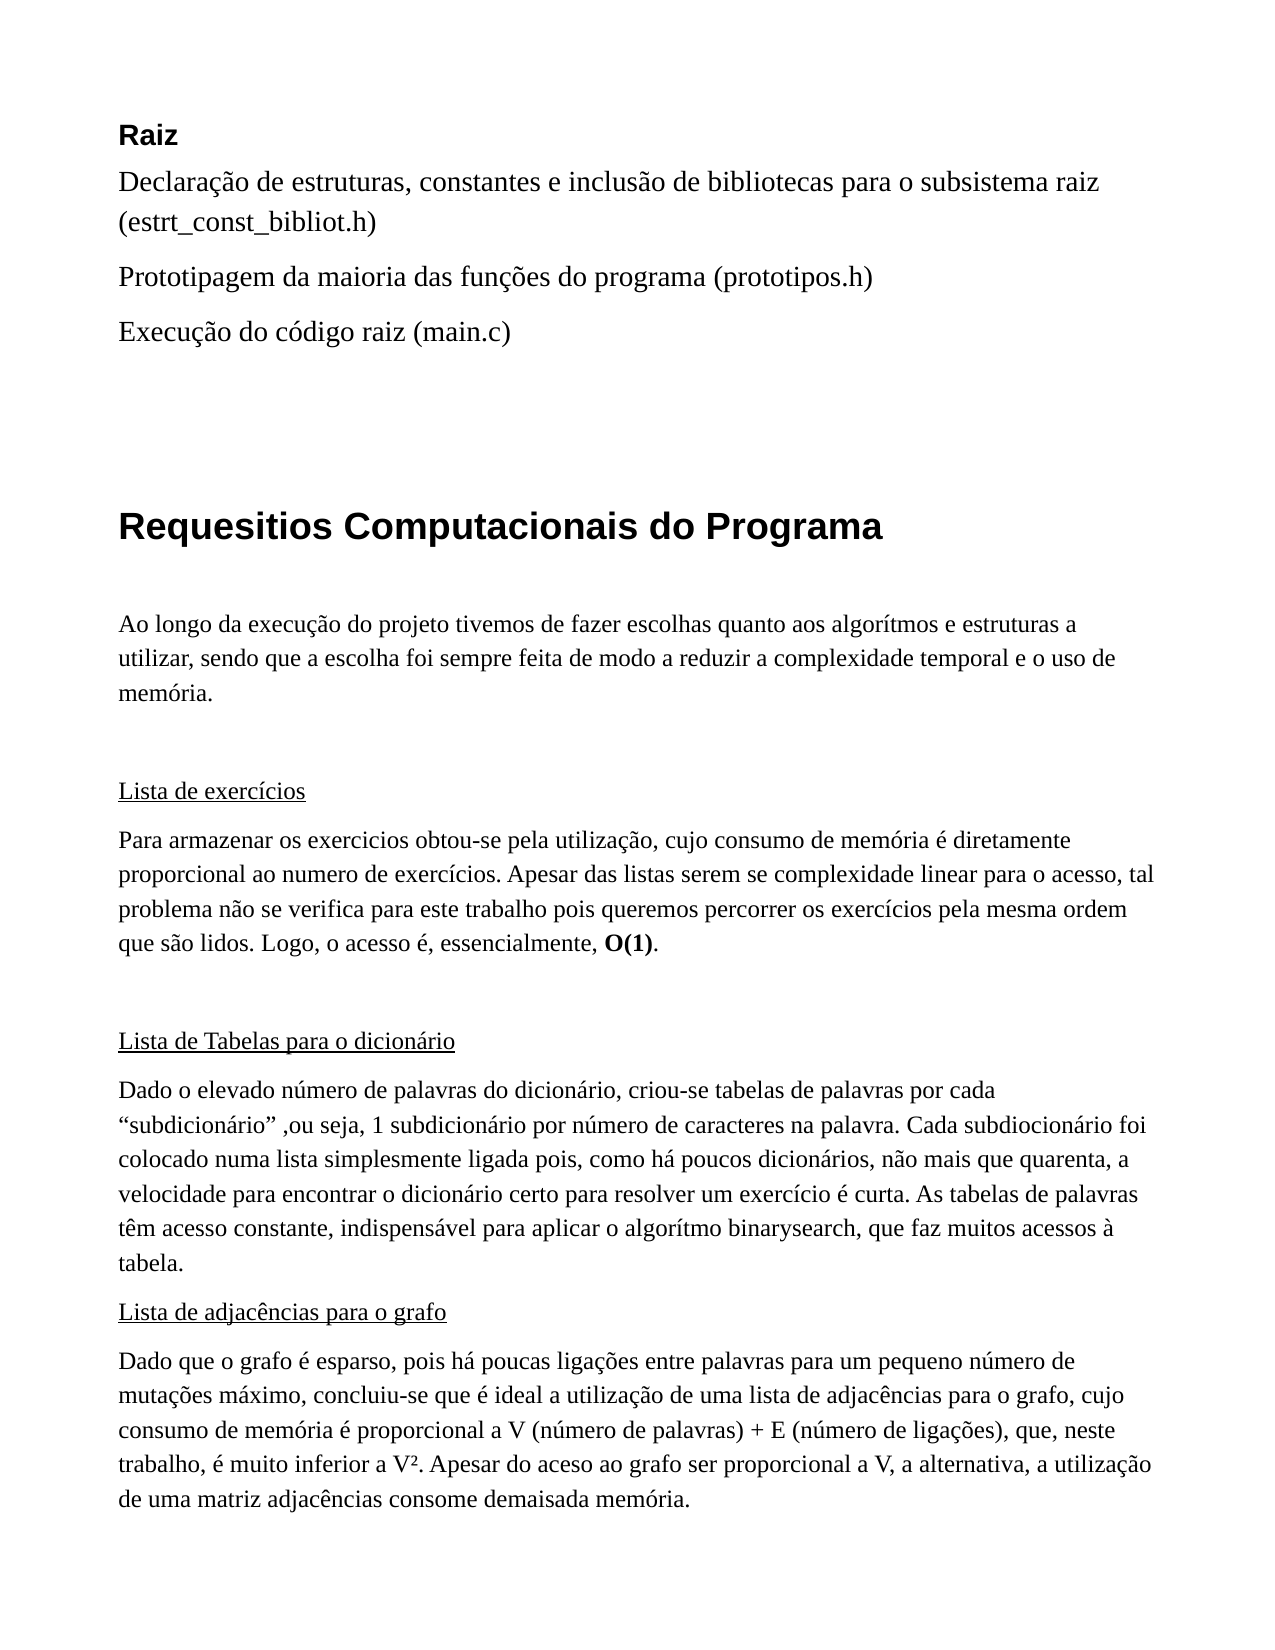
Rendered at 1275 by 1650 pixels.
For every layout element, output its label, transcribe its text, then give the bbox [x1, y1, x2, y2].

subtitle Raiz [118, 118, 1157, 152]
text Declaração de estruturas, constantes e inclusão de bibliotecas para o subsistema raiz (estrt_const_bibliot.h) [118, 164, 1157, 238]
text Execução do código raiz (main.c) [118, 314, 1157, 348]
text Dado o elevado número de palavras do dicionário, criou-se tabelas de palavras por cada “subdicionário” ,ou seja, 1 subdicionário por número de caracteres na palavra. Cada subdiocionário foi colocado numa lista simplesmente ligada pois, como há poucos dicionários, não mais que quarenta, a velocidade para encontrar o dicionário certo para resolver um exercício é curta. As tabelas de palavras têm acesso constante, indispensável para aplicar o algorítmo binarysearch, que faz muitos acessos à tabela. [118, 1076, 1157, 1277]
text Prototipagem da maioria das funções do programa (prototipos.h) [118, 259, 1157, 293]
text Para armazenar os exercicios obtou-se pela utilização, cujo consumo de memória é diretamente proporcional ao numero de exercícios. Apesar das listas serem se complexidade linear para o acesso, tal problema não se verifica para este trabalho pois queremos percorrer os exercícios pela mesma ordem que são lidos. Logo, o acesso é, essencialmente, O(1). [118, 825, 1157, 957]
text Lista de adjacências para o grafo [118, 1297, 1157, 1326]
text Ao longo da execução do projeto tivemos de fazer escolhas quanto aos algorítmos e estruturas a utilizar, sendo que a escolha foi sempre feita de modo a reduzir a complexidade temporal e o uso de memória. [118, 609, 1157, 706]
text Dado que o grafo é esparso, pois há poucas ligações entre palavras para um pequeno número de mutações máximo, concluiu-se que é ideal a utilização de uma lista de adjacências para o grafo, cujo consumo de memória é proporcional a V (número de palavras) + E (número de ligações), que, neste trabalho, é muito inferior a V². Apesar do aceso ao grafo ser proporcional a V, a alternativa, a utilização de uma matriz adjacências consome demaisada memória. [118, 1346, 1157, 1513]
text Lista de exercícios [118, 776, 1157, 804]
text Lista de Tabelas para o dicionário [118, 1026, 1157, 1055]
subtitle Requesitios Computacionais do Programa [118, 503, 1157, 547]
